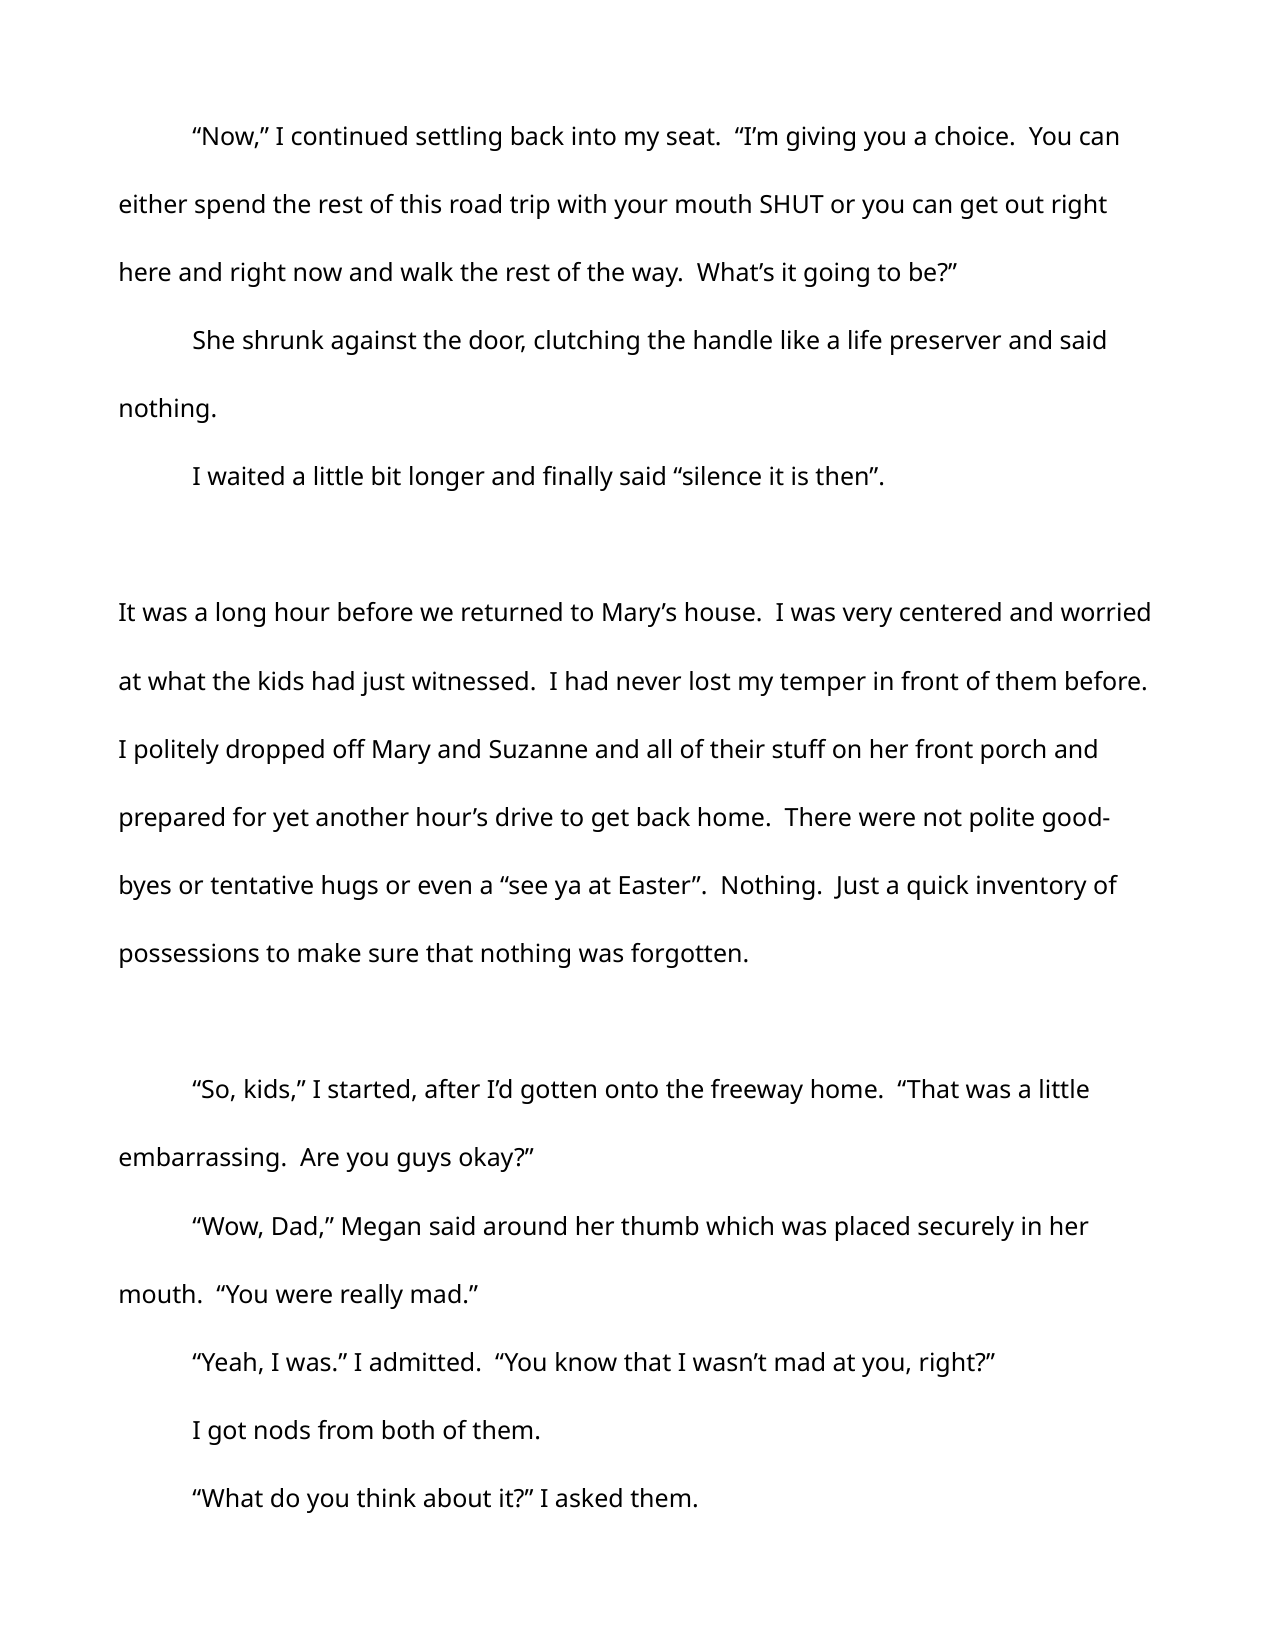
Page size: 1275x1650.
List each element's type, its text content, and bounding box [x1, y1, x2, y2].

text “What do you think about it?” I asked them. [118, 1481, 1157, 1515]
text She shrunk against the door, clutching the handle like a life preserver and said nothing. [118, 322, 1157, 425]
text “Yeah, I was.” I admitted. “You know that I wasn’t mad at you, right?” [118, 1344, 1157, 1378]
text “Now,” I continued settling back into my seat. “I’m giving you a choice. You can either spend the rest of this road trip with your mouth SHUT or you can get out right here and right now and walk the rest of the way. What’s it going to be?” [118, 118, 1157, 288]
text “So, kids,” I started, after I’d gotten onto the freeway home. “That was a little embarrassing. Are you guys okay?” [118, 1072, 1157, 1174]
text I waited a little bit longer and finally said “silence it is then”. [118, 459, 1157, 493]
text I got nods from both of them. [118, 1412, 1157, 1447]
text “Wow, Dad,” Megan said around her thumb which was placed securely in her mouth. “You were really mad.” [118, 1208, 1157, 1310]
text It was a long hour before we returned to Mary’s house. I was very centered and worried at what the kids had just witnessed. I had never lost my temper in front of them before. I politely dropped off Mary and Suzanne and all of their stuff on her front porch and prepared for yet another hour’s drive to get back home. There were not polite good-byes or tentative hugs or even a “see ya at Easter”. Nothing. Just a quick inventory of possessions to make sure that nothing was forgotten. [118, 595, 1157, 970]
